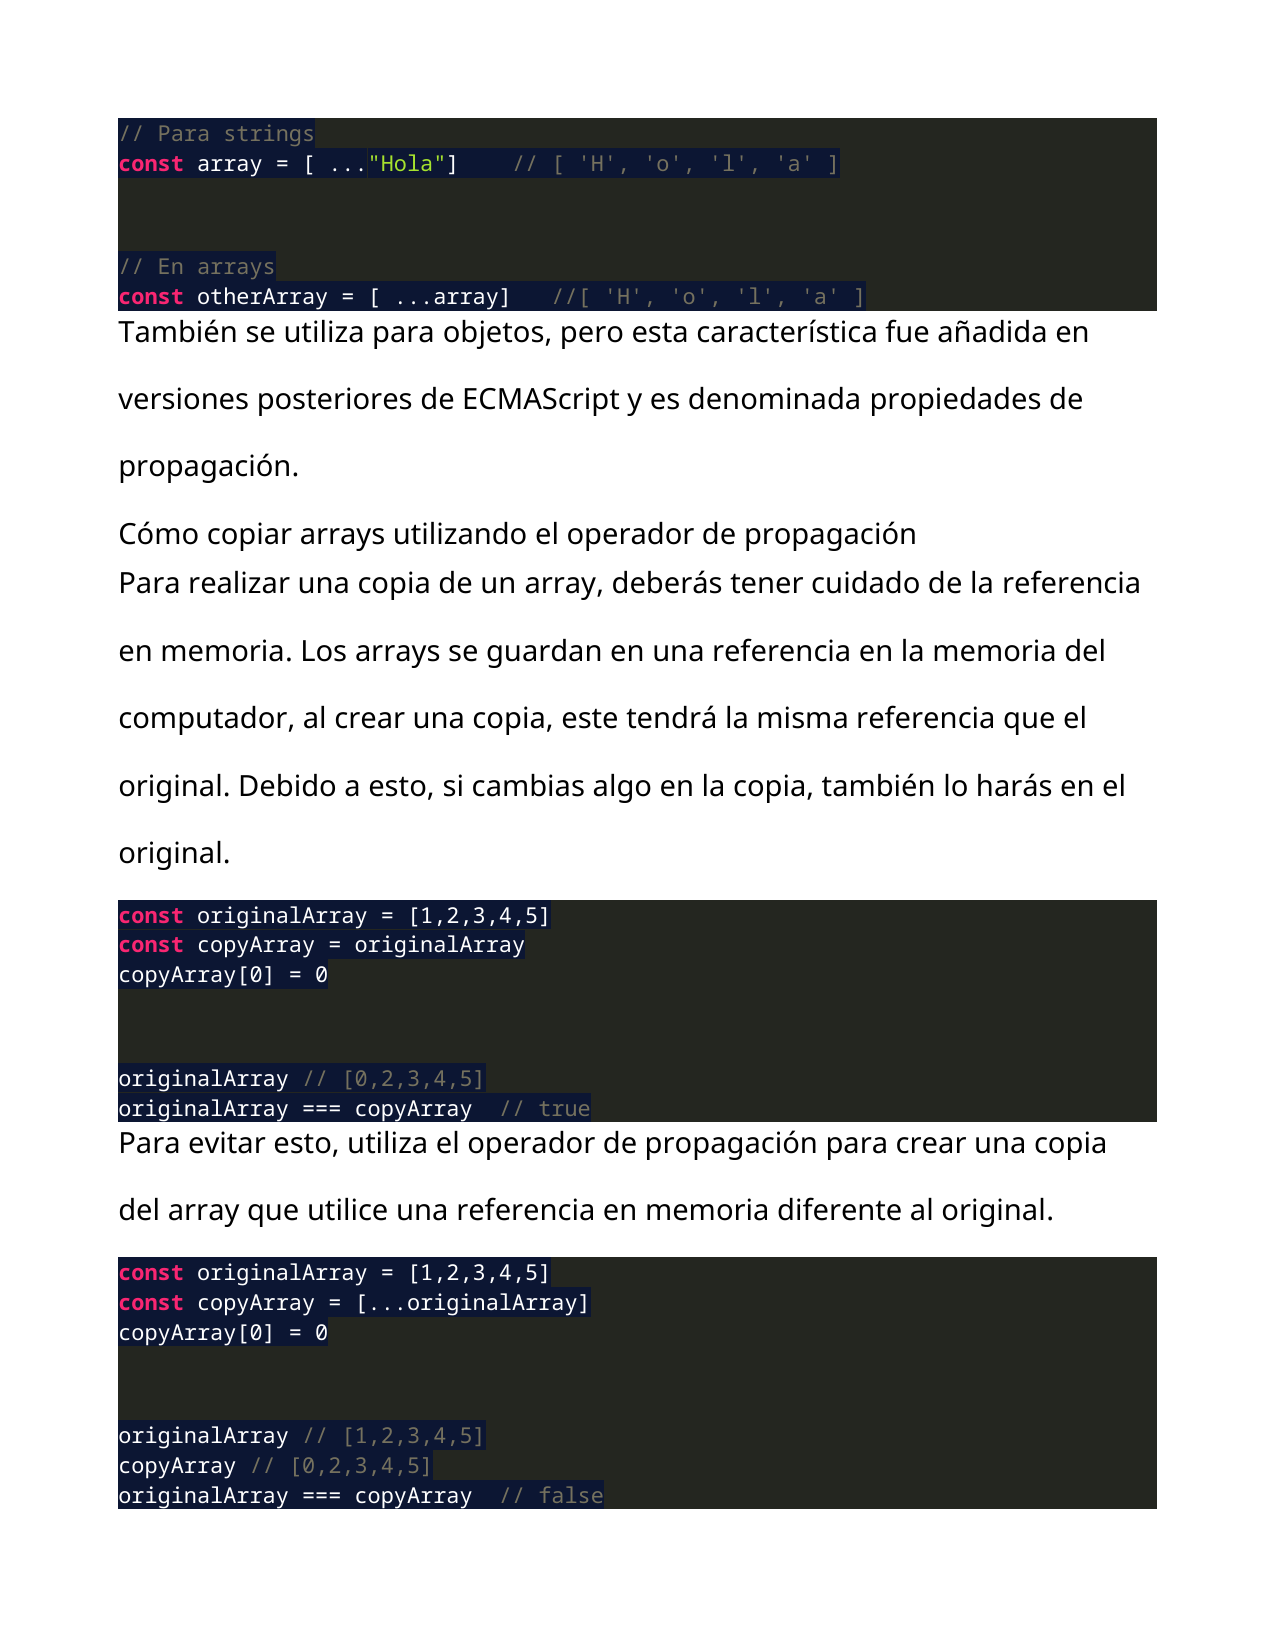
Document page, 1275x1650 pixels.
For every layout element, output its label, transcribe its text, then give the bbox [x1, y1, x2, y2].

text copyArray[0] = 0 [118, 1317, 1157, 1346]
text Para evitar esto, utiliza el operador de propagación para crear una copia del array que utilice una referencia en memoria diferente al original. [118, 1122, 1157, 1229]
text copyArray // [0,2,3,4,5] [118, 1450, 1157, 1480]
text // En arrays [118, 251, 1157, 281]
text copyArray[0] = 0 [118, 959, 1157, 989]
text const originalArray = [1,2,3,4,5] [118, 1257, 1157, 1287]
text originalArray === copyArray // false [118, 1480, 1157, 1509]
text originalArray // [0,2,3,4,5] [118, 1063, 1157, 1092]
text // Para strings [118, 118, 1157, 148]
text Para realizar una copia de un array, deberás tener cuidado de la referencia en memoria. Los arrays se guardan en una referencia en la memoria del computador, al crear una copia, este tendrá la misma referencia que el original. Debido a esto, si cambias algo en la copia, también lo harás en el original. [118, 563, 1157, 872]
text const otherArray = [ ...array] //[ 'H', 'o', 'l', 'a' ] [118, 281, 1157, 311]
subtitle Cómo copiar arrays utilizando el operador de propagación [118, 513, 1157, 553]
text const copyArray = originalArray [118, 929, 1157, 959]
text originalArray // [1,2,3,4,5] [118, 1420, 1157, 1450]
text const originalArray = [1,2,3,4,5] [118, 900, 1157, 929]
text const copyArray = [...originalArray] [118, 1287, 1157, 1317]
text originalArray === copyArray // true [118, 1092, 1157, 1122]
text const array = [ ..."Hola"] // [ 'H', 'o', 'l', 'a' ] [118, 148, 1157, 178]
text También se utiliza para objetos, pero esta característica fue añadida en versiones posteriores de ECMAScript y es denominada propiedades de propagación. [118, 311, 1157, 485]
